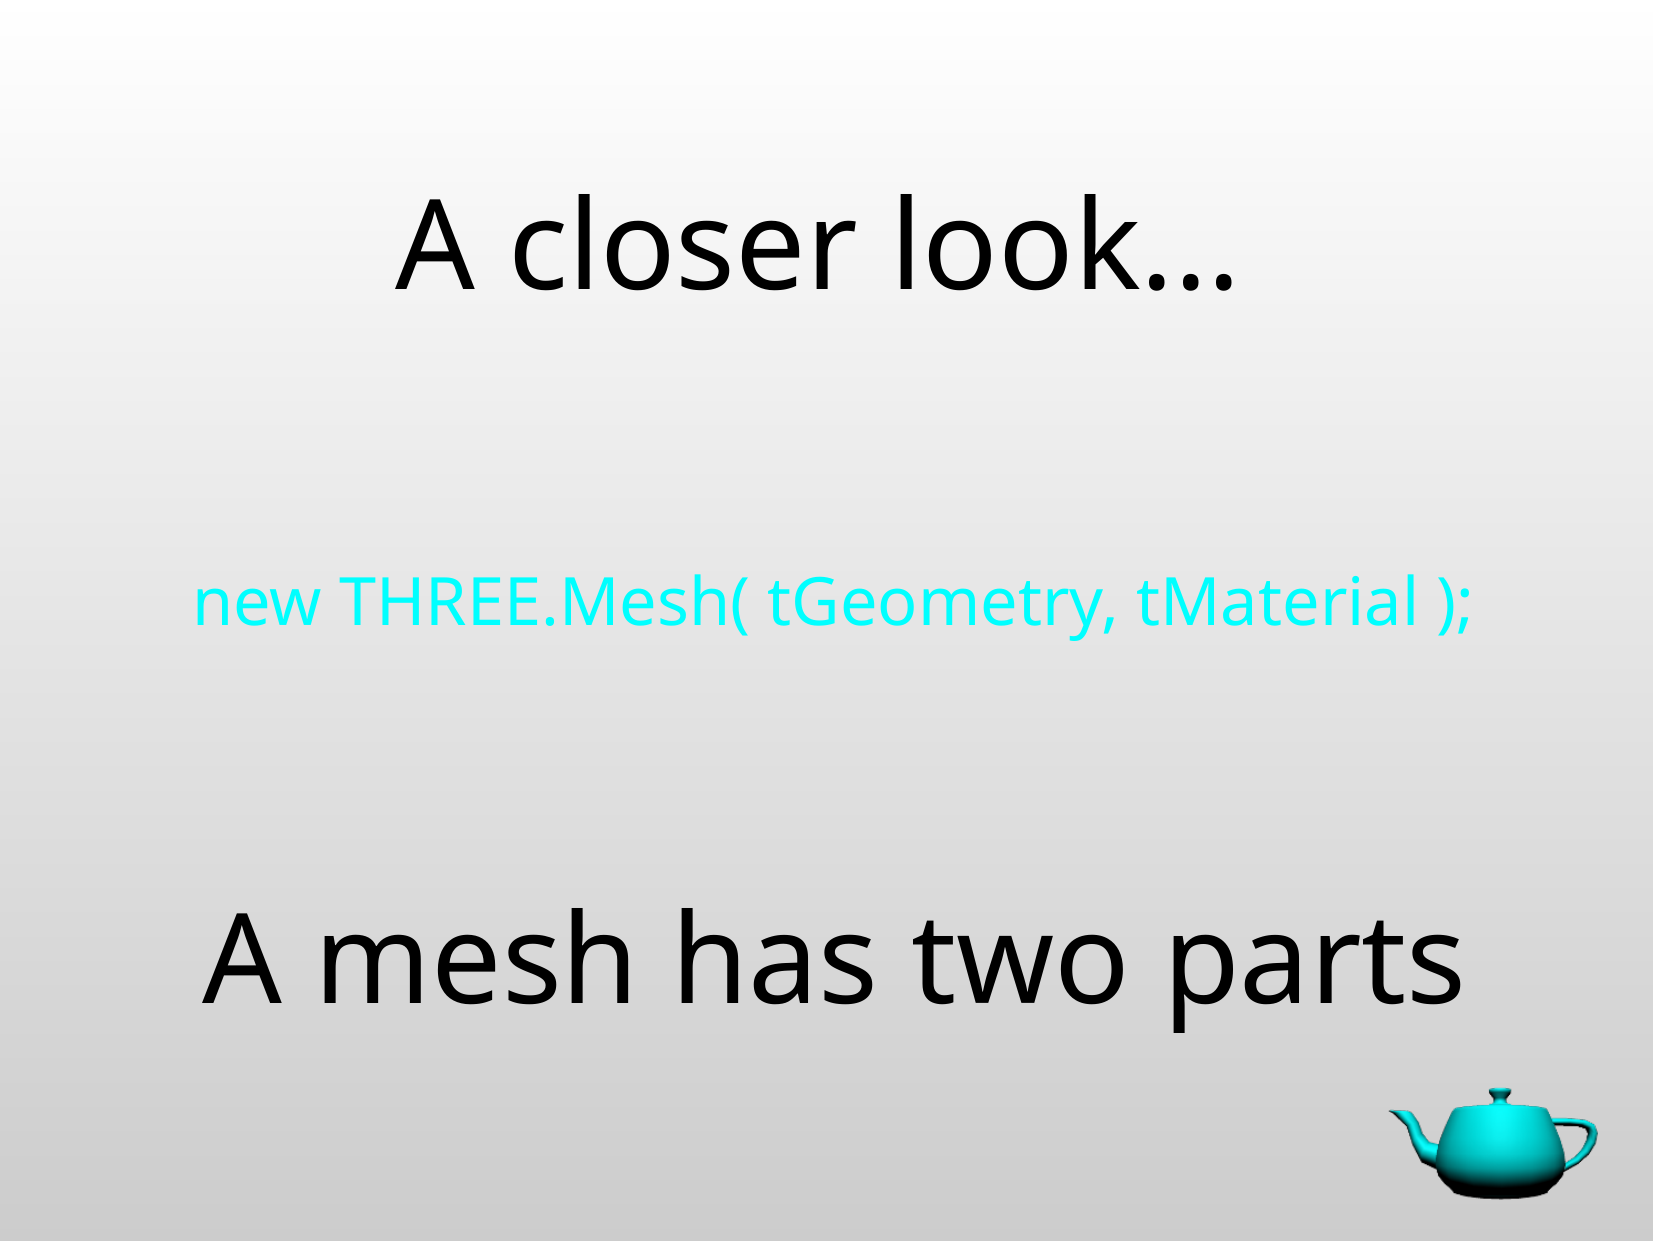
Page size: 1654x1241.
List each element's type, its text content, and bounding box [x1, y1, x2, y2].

title A closer look... [75, 145, 1563, 338]
text_box A mesh has two parts [187, 862, 1386, 1023]
subtitle new THREE.Mesh( tGeometry, tMaterial ); [102, 412, 1565, 788]
picture [1387, 1085, 1600, 1201]
